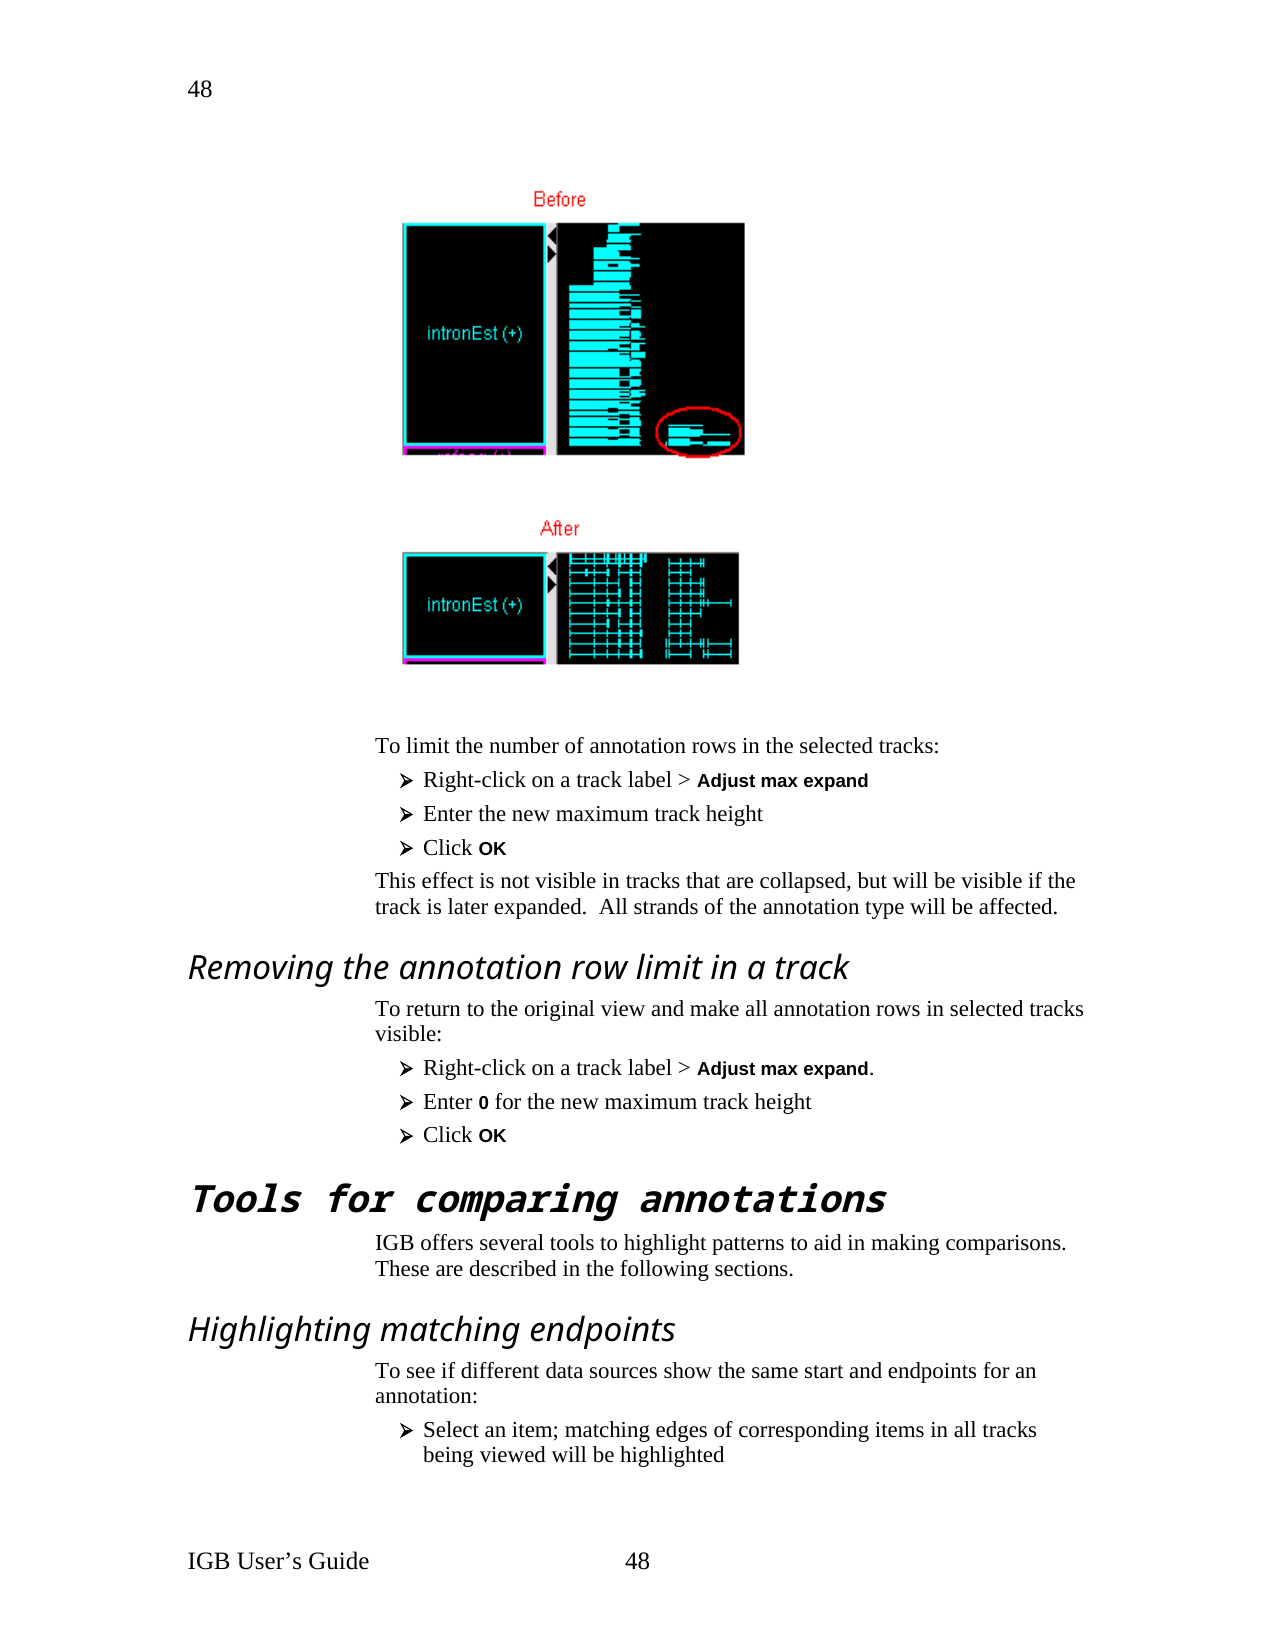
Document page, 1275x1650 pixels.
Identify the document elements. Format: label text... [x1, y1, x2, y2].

subtitle Highlighting matching endpoints [187, 1306, 1087, 1351]
list Click OK [399, 1122, 1087, 1148]
list Enter 0 for the new maximum track height [399, 1089, 1087, 1114]
text To return to the original view and make all annotation rows in selected tracks visible: [375, 996, 1087, 1047]
subtitle Removing the annotation row limit in a track [187, 944, 1087, 989]
list Enter the new maximum track height [399, 801, 1087, 826]
list Click OK [399, 834, 1087, 860]
text This effect is not visible in tracks that are collapsed, but will be visible if the track is later expanded. All strands of the annotation type will be affected. [375, 868, 1087, 919]
subtitle Tools for comparing annotations [187, 1173, 1087, 1224]
text To limit the number of annotation rows in the selected tracks: [375, 733, 1087, 759]
text IGB offers several tools to highlight patterns to aid in making comparisons. These are described in the following sections. [375, 1230, 1087, 1281]
text To see if different data sources show the same start and endpoints for an annotation: [375, 1358, 1087, 1408]
list Right-click on a track label > Adjust max expand. [399, 1055, 1087, 1080]
picture [391, 159, 765, 704]
list Select an item; matching edges of corresponding items in all tracks being viewed will be highlighted [399, 1417, 1087, 1468]
list Right-click on a track label > Adjust max expand [399, 767, 1087, 792]
